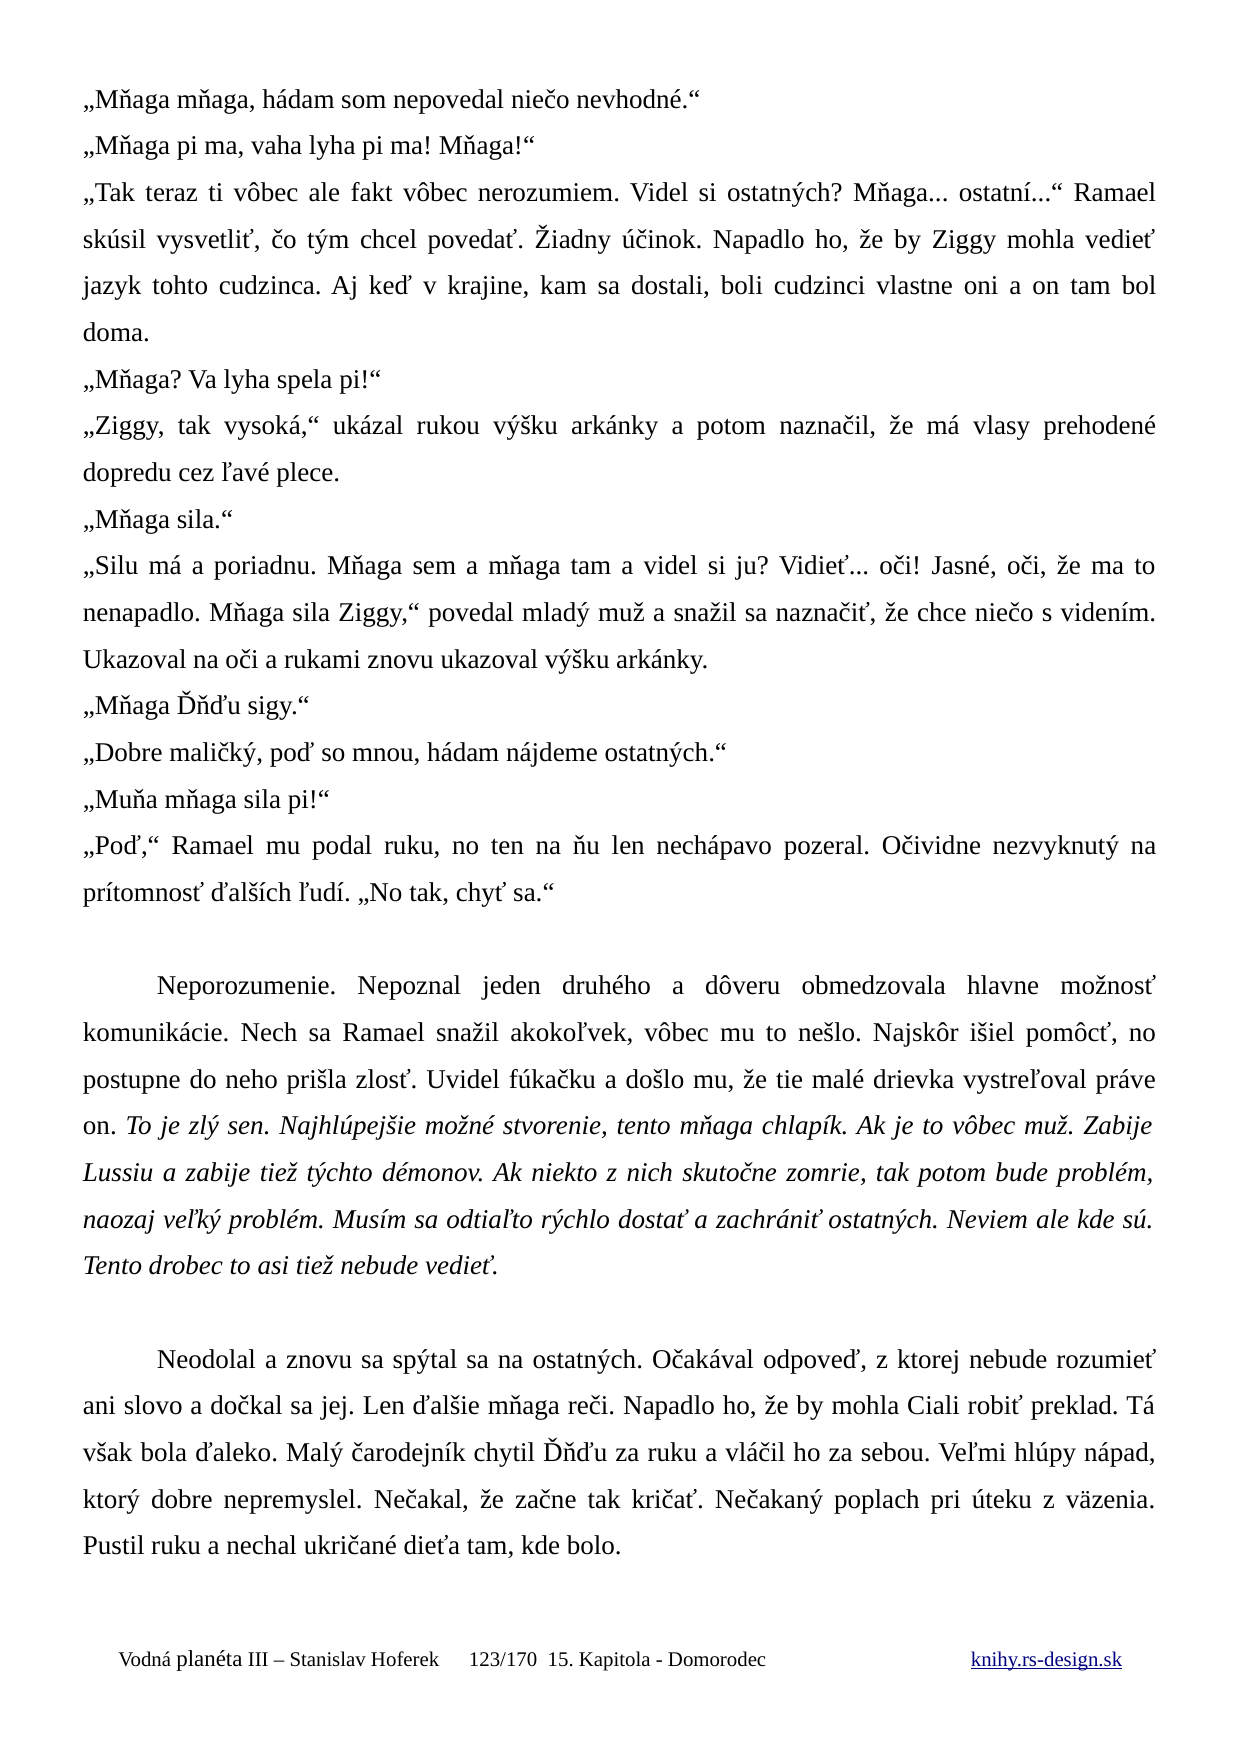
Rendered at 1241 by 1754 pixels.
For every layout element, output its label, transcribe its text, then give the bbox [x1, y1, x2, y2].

text Neporozumenie. Nepoznal jeden druhého a dôveru obmedzovala hlavne možnosť komunikácie. Nech sa Ramael snažil akokoľvek, vôbec mu to nešlo. Najskôr išiel pomôcť, no postupne do neho prišla zlosť. Uvidel fúkačku a došlo mu, že tie malé drievka vystreľoval práve on. To je zlý sen. Najhlúpejšie možné stvorenie, tento mňaga chlapík. Ak je to vôbec muž. Zabije Lussiu a zabije tiež týchto démonov. Ak niekto z nich skutočne zomrie, tak potom bude problém, naozaj veľký problém. Musím sa odtiaľto rýchlo dostať a zachrániť ostatných. Neviem ale kde sú. Tento drobec to asi tiež nebude vedieť. [83, 969, 1157, 1281]
text „Mňaga pi ma, vaha lyha pi ma! Mňaga!“ [83, 129, 1157, 161]
text Neodolal a znovu sa spýtal sa na ostatných. Očakával odpoveď, z ktorej nebude rozumieť ani slovo a dočkal sa jej. Len ďalšie mňaga reči. Napadlo ho, že by mohla Ciali robiť preklad. Tá však bola ďaleko. Malý čarodejník chytil Ďňďu za ruku a vláčil ho za sebou. Veľmi hlúpy nápad, ktorý dobre nepremyslel. Nečakal, že začne tak kričať. Nečakaný poplach pri úteku z väzenia. Pustil ruku a nechal ukričané dieťa tam, kde bolo. [83, 1343, 1157, 1561]
text „Silu má a poriadnu. Mňaga sem a mňaga tam a videl si ju? Vidieť... oči! Jasné, oči, že ma to nenapadlo. Mňaga sila Ziggy,“ povedal mladý muž a snažil sa naznačiť, že chce niečo s videním. Ukazoval na oči a rukami znovu ukazoval výšku arkánky. [83, 549, 1157, 674]
text „Poď,“ Ramael mu podal ruku, no ten na ňu len nechápavo pozeral. Očividne nezvyknutý na prítomnosť ďalších ľudí. „No tak, chyť sa.“ [83, 829, 1157, 907]
text „Mňaga Ďňďu sigy.“ [83, 689, 1157, 721]
text „Mňaga sila.“ [83, 503, 1157, 534]
text „Mňaga mňaga, hádam som nepovedal niečo nevhodné.“ [83, 83, 1157, 114]
text „Tak teraz ti vôbec ale fakt vôbec nerozumiem. Videl si ostatných? Mňaga... ostatní...“ Ramael skúsil vysvetliť, čo tým chcel povedať. Žiadny účinok. Napadlo ho, že by Ziggy mohla vedieť jazyk tohto cudzinca. Aj keď v krajine, kam sa dostali, boli cudzinci vlastne oni a on tam bol doma. [83, 176, 1157, 347]
text „Ziggy, tak vysoká,“ ukázal rukou výšku arkánky a potom naznačil, že má vlasy prehodené dopredu cez ľavé plece. [83, 409, 1157, 487]
text „Mňaga? Va lyha spela pi!“ [83, 363, 1157, 394]
text „Muňa mňaga sila pi!“ [83, 783, 1157, 814]
text „Dobre maličký, poď so mnou, hádam nájdeme ostatných.“ [83, 736, 1157, 767]
